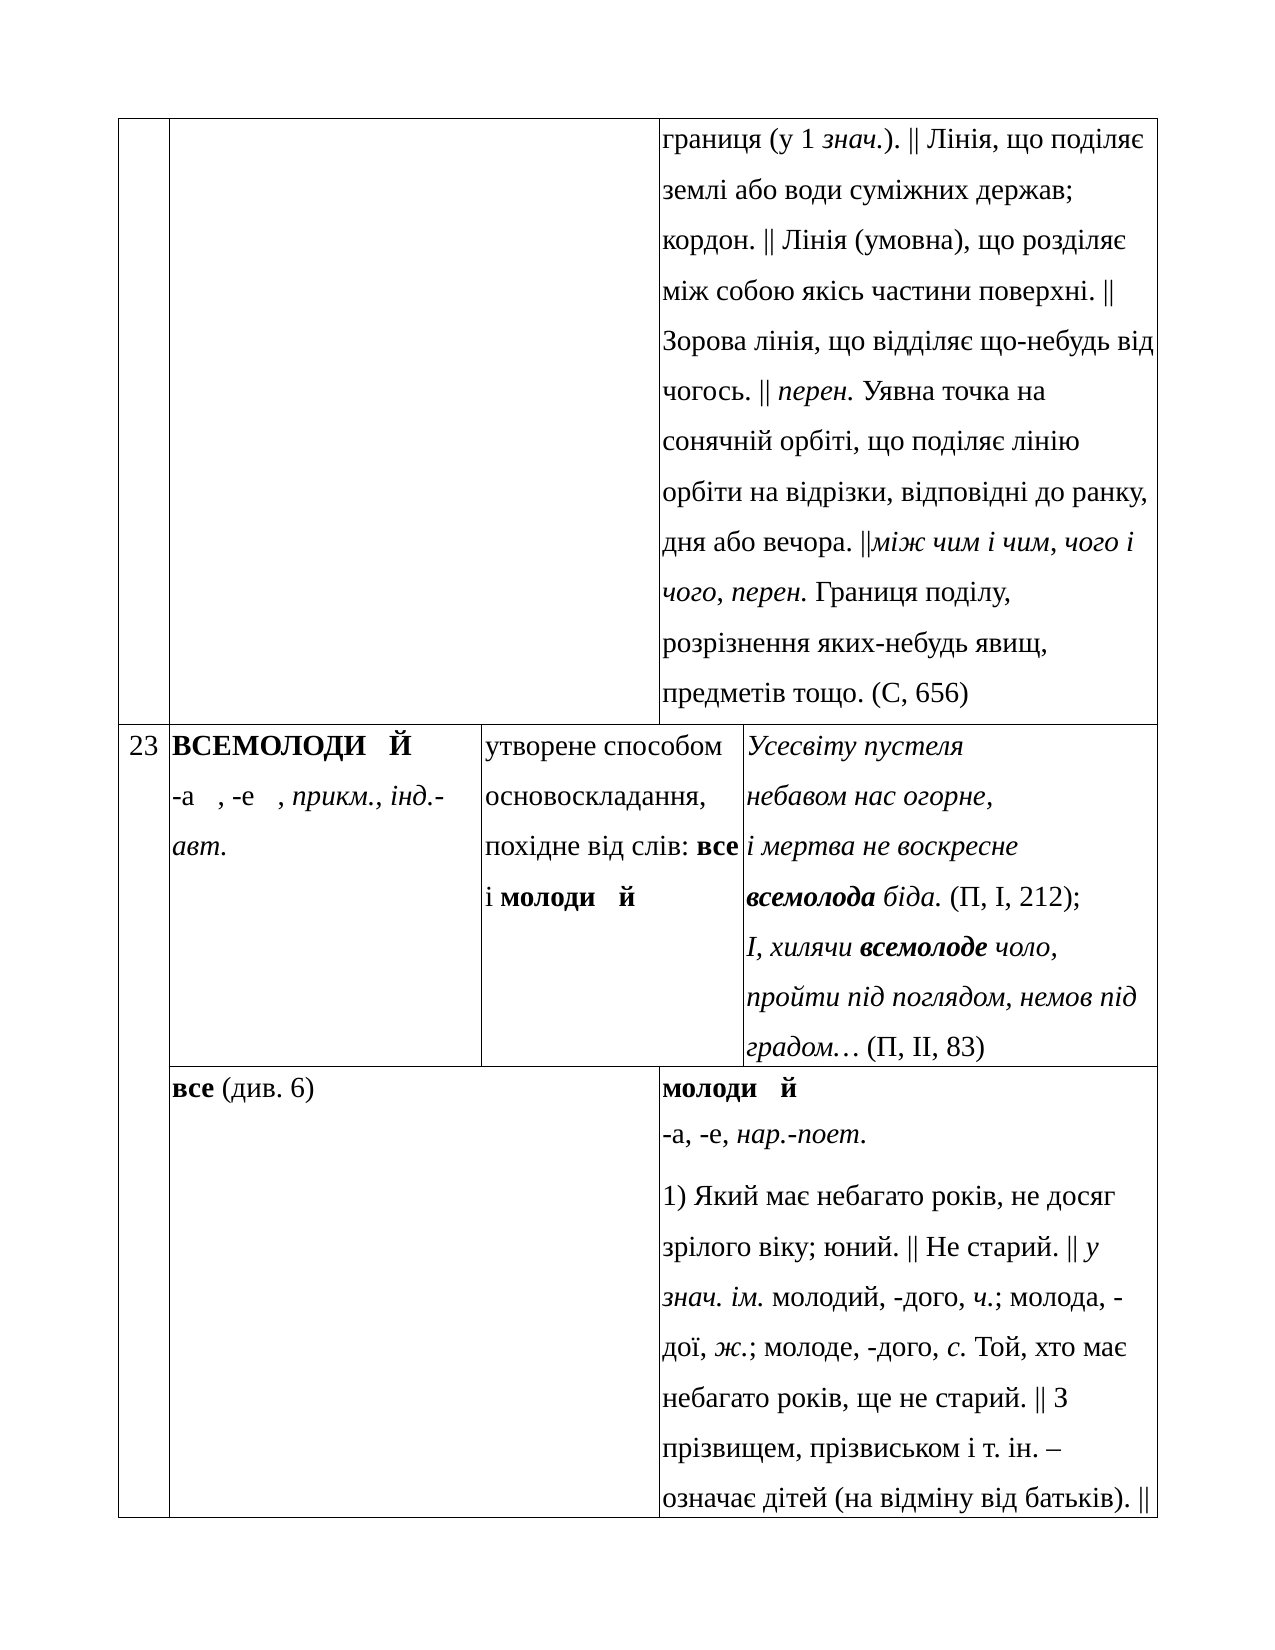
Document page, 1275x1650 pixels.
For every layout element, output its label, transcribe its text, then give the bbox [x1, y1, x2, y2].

table_cell [170, 119, 659, 724]
table_cell все (див. 6) [170, 1067, 659, 1517]
table_cell 23 [119, 725, 169, 1517]
table_cell границя (у 1 знач.). || Лінія, що поділяє землі або води суміжних держав; кордон. || Лінія (умовна), що розділяє між собою якісь частини поверхні. || Зорова лінія, що відділяє що-небудь від чогось. || перен. Уявна точка на сонячній орбіті, що поділяє лінію орбіти на відрізки, відповідні до ранку, дня або вечора. ||між чим і чим, чого і чого, перен. Границя поділу, розрізнення яких-небудь явищ, предметів тощо. (С, 656) [660, 119, 1157, 724]
table_cell Всемолодий -а, -е, прикм., інд.-авт. [170, 725, 481, 1066]
table_cell Усесвіту пустеля небавом нас огорне, і мертва не воскресне всемолода біда. (П, І, 212); І, хилячи всемолоде чоло, пройти під поглядом, немов під градом… (П, ІІ, 83) [744, 725, 1157, 1066]
table_cell молодий -а, -е, нар.-поет. 1) Який має небагато років, не досяг зрілого віку; юний. || Не старий. || у знач. ім. молодий, -дого, ч.; молода, -дої, ж.; молоде, -дого, с. Той, хто має небагато років, ще не старий. || З прізвищем, прізвиськом і т. ін. – означає дітей (на відміну від батьків). || [660, 1067, 1157, 1517]
table_cell [119, 119, 169, 724]
table_cell утворене способом основоскладання, похідне від слів: все і молодий [482, 725, 743, 1066]
